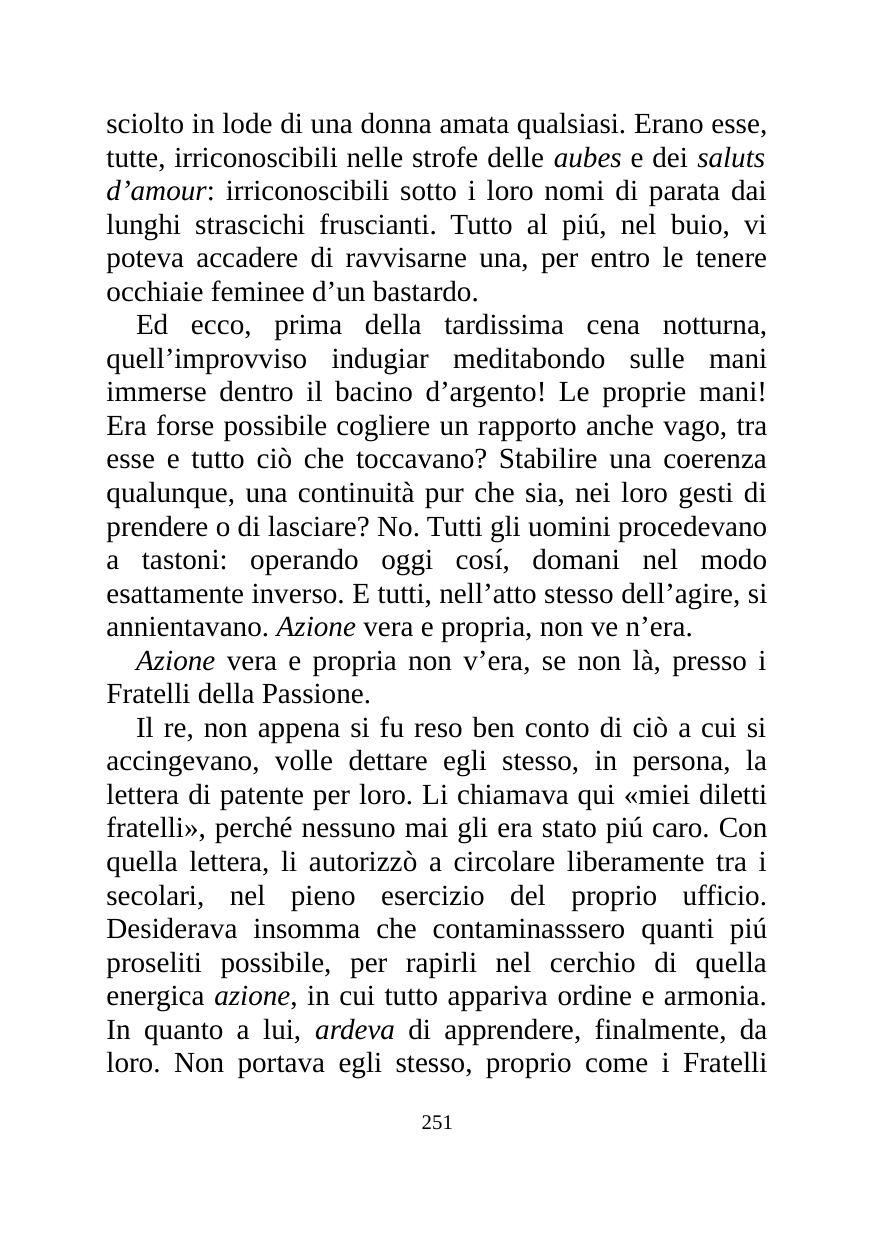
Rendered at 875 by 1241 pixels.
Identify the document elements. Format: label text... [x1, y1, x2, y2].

text Ed ecco, prima della tardissima cena notturna, quell’improvviso indugiar meditabondo sulle mani immerse dentro il bacino d’argento! Le proprie mani! Era forse possibile cogliere un rapporto anche vago, tra esse e tutto ciò che toccavano? Stabilire una coerenza qualunque, una continuità pur che sia, nei loro gesti di prendere o di lasciare? No. Tutti gli uomini procedevano a tastoni: operando oggi cosí, domani nel modo esattamente inverso. E tutti, nell’atto stesso dell’agire, si annientavano. Azione vera e propria, non ve n’era. [106, 307, 768, 643]
text Il re, non appena si fu reso ben conto di ciò a cui si accingevano, volle dettare egli stesso, in persona, la lettera di patente per loro. Li chiamava qui «miei diletti fratelli», perché nessuno mai gli era stato piú caro. Con quella lettera, li autorizzò a circolare liberamente tra i secolari, nel pieno esercizio del proprio ufficio. Desiderava insomma che contaminasssero quanti piú proseliti possibile, per rapirli nel cerchio di quella energica azione, in cui tutto appariva ordine e armonia. In quanto a lui, ardeva di apprendere, finalmente, da loro. Non portava egli stesso, proprio come i Fratelli [106, 710, 768, 1079]
text sciolto in lode di una donna amata qualsiasi. Erano esse, tutte, irriconoscibili nelle strofe delle aubes e dei saluts d’amour: irriconoscibili sotto i loro nomi di parata dai lunghi strascichi fruscianti. Tutto al piú, nel buio, vi poteva accadere di ravvisarne una, per entro le tenere occhiaie feminee d’un bastardo. [106, 106, 768, 307]
text Azione vera e propria non v’era, se non là, presso i Fratelli della Passione. [106, 643, 768, 710]
